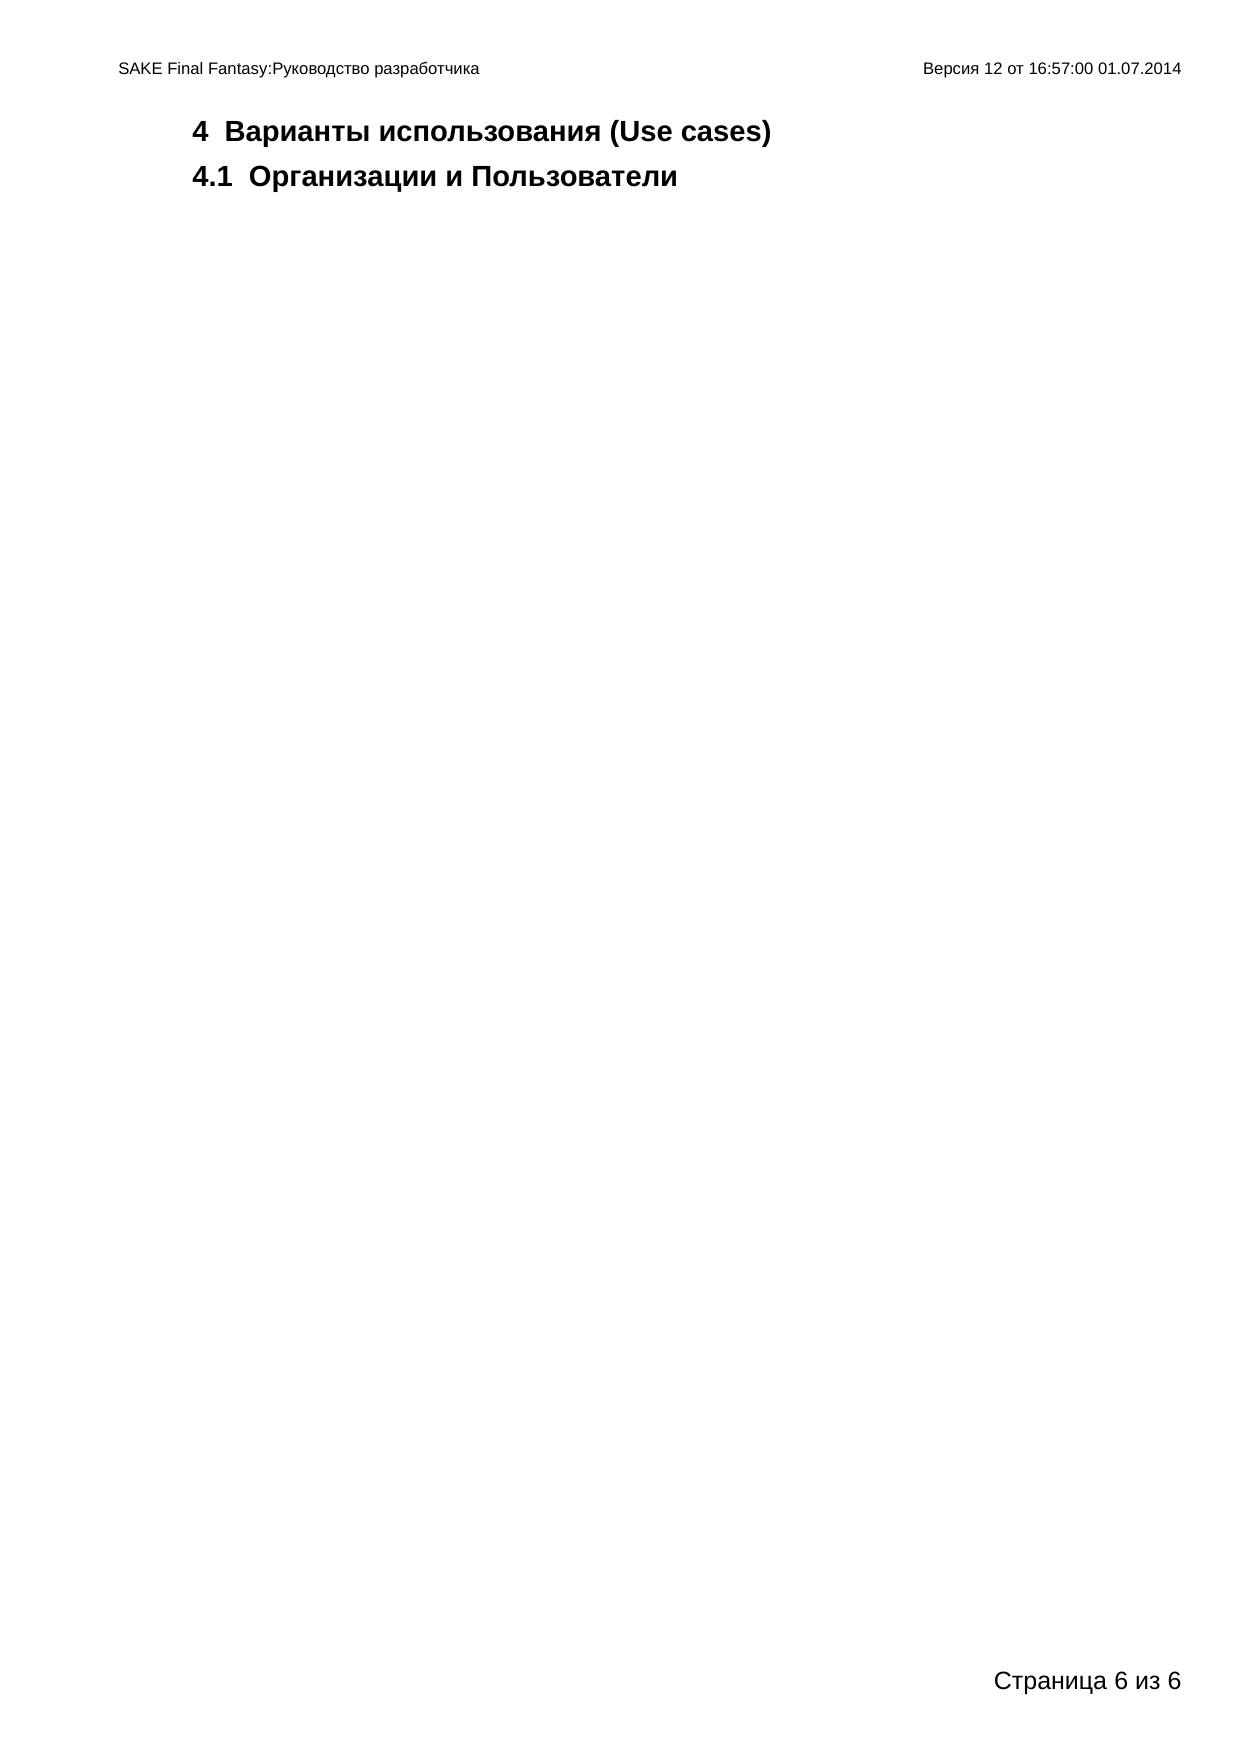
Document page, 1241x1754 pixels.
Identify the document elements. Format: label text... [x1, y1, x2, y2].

subtitle Организации и Пользователи [118, 159, 1181, 193]
subtitle Варианты использования (Use cases) [118, 114, 1181, 147]
